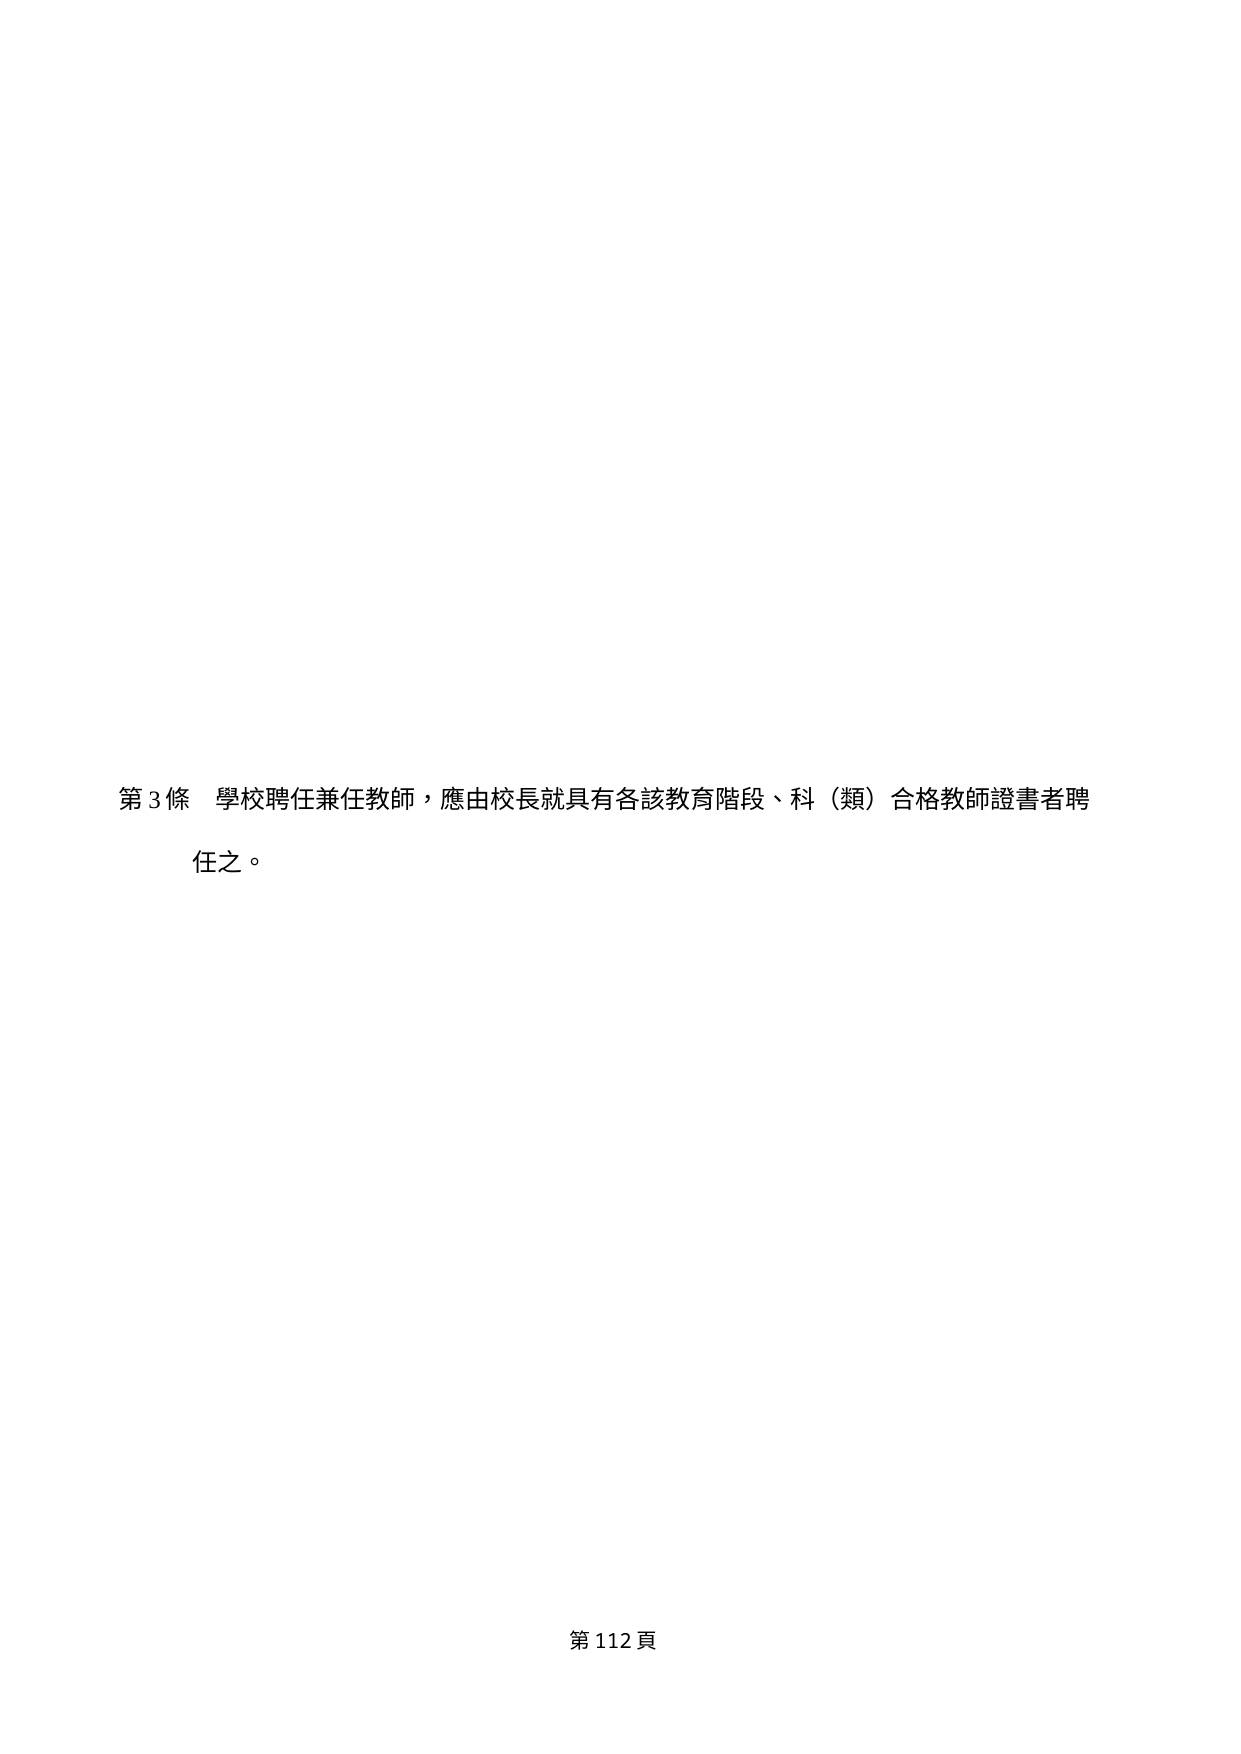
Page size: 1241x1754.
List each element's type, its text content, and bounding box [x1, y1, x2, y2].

text 第3條 學校聘任兼任教師，應由校長就具有各該教育階段、科（類）合格教師證書者聘任之。 [118, 756, 1107, 881]
